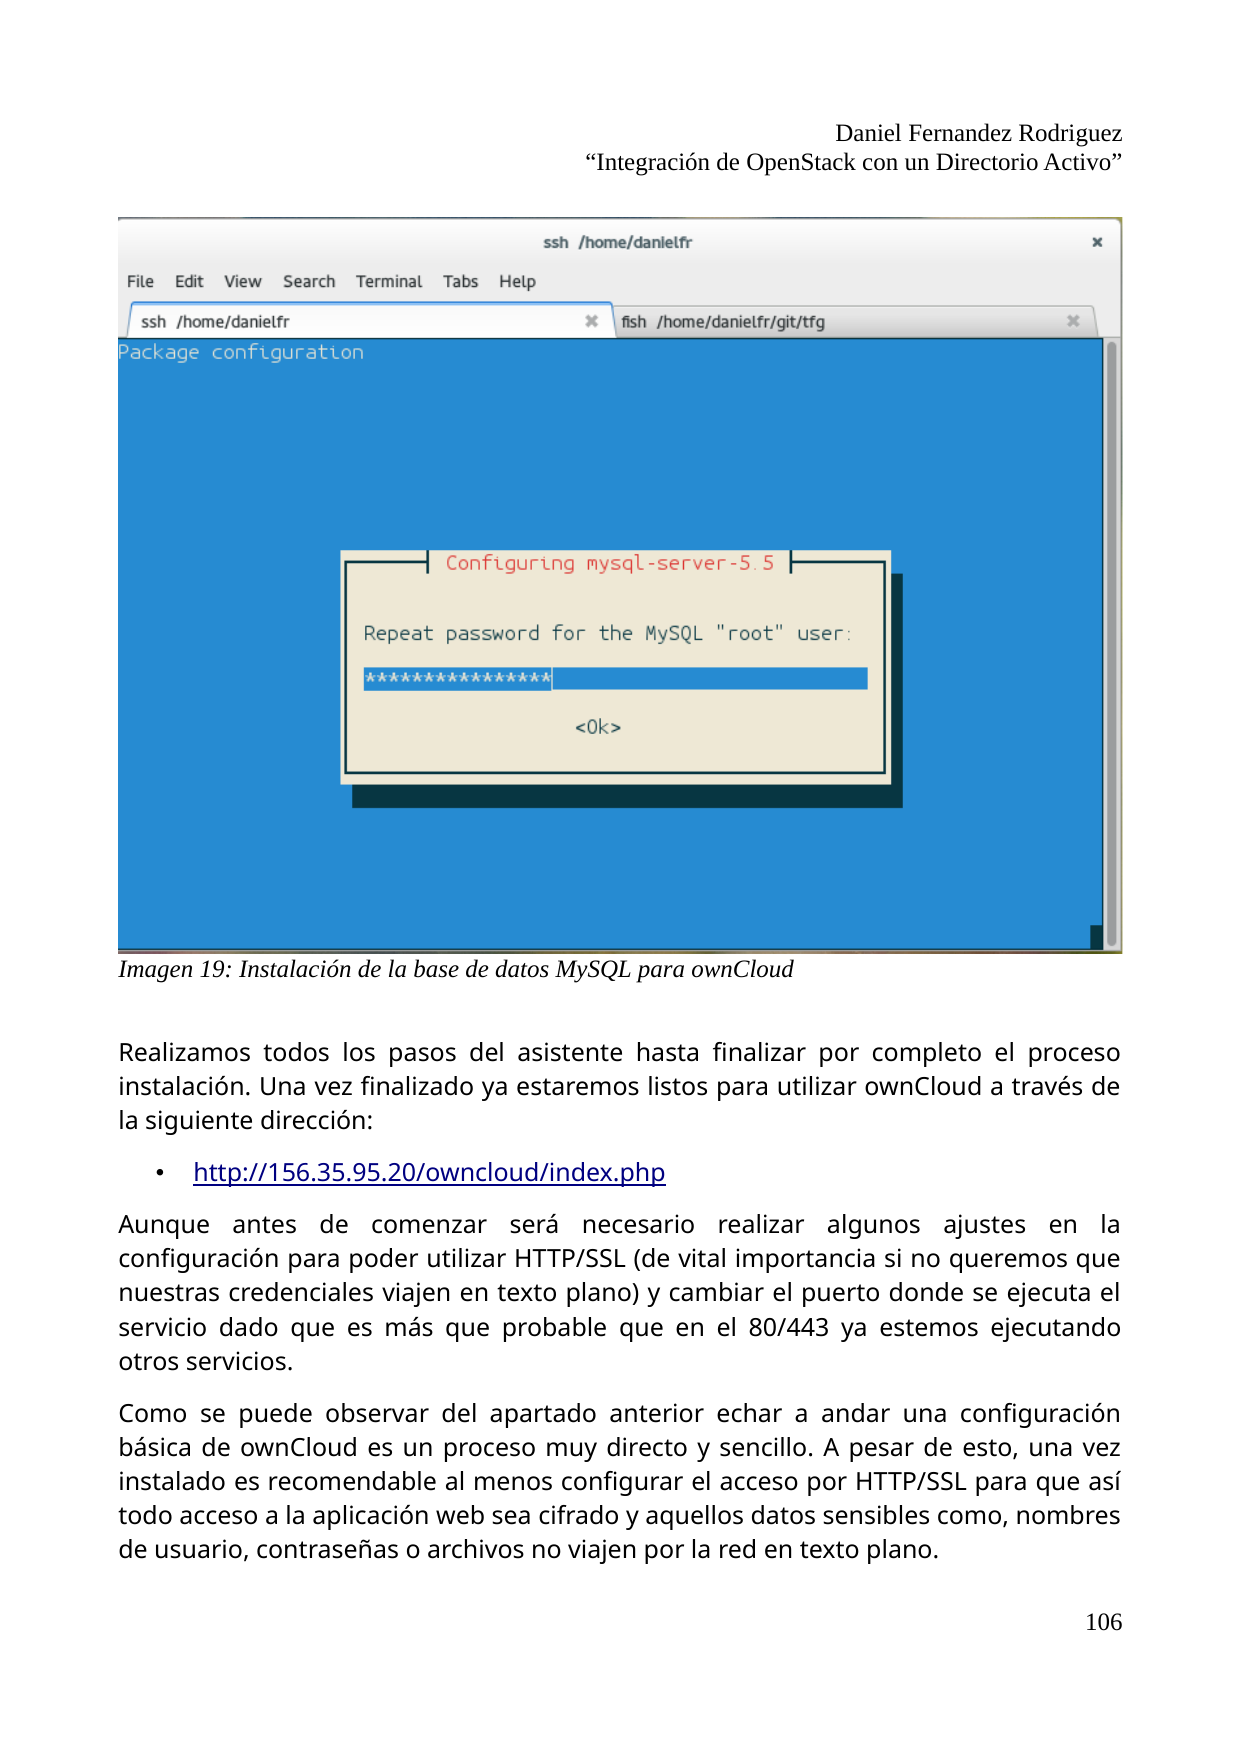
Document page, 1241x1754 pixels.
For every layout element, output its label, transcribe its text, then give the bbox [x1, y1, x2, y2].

list http://156.35.95.20/owncloud/index.php [156, 1155, 1122, 1189]
text Aunque antes de comenzar será necesario realizar algunos ajustes en la configuración para poder utilizar HTTP/SSL (de vital importancia si no queremos que nuestras credenciales viajen en texto plano) y cambiar el puerto donde se ejecuta el servicio dado que es más que probable que en el 80/443 ya estemos ejecutando otros servicios. [118, 1207, 1122, 1377]
text Realizamos todos los pasos del asistente hasta finalizar por completo el proceso instalación. Una vez finalizado ya estaremos listos para utilizar ownCloud a través de la siguiente dirección: [118, 1035, 1122, 1137]
text Como se puede observar del apartado anterior echar a andar una configuración básica de ownCloud es un proceso muy directo y sencillo. A pesar de esto, una vez instalado es recomendable al menos configurar el acceso por HTTP/SSL para que así todo acceso a la aplicación web sea cifrado y aquellos datos sensibles como, nombres de usuario, contraseñas o archivos no viajen por la red en texto plano. [118, 1395, 1122, 1566]
picture [118, 217, 1123, 954]
text Imagen 19: Instalación de la base de datos MySQL para ownCloud [118, 954, 1122, 983]
